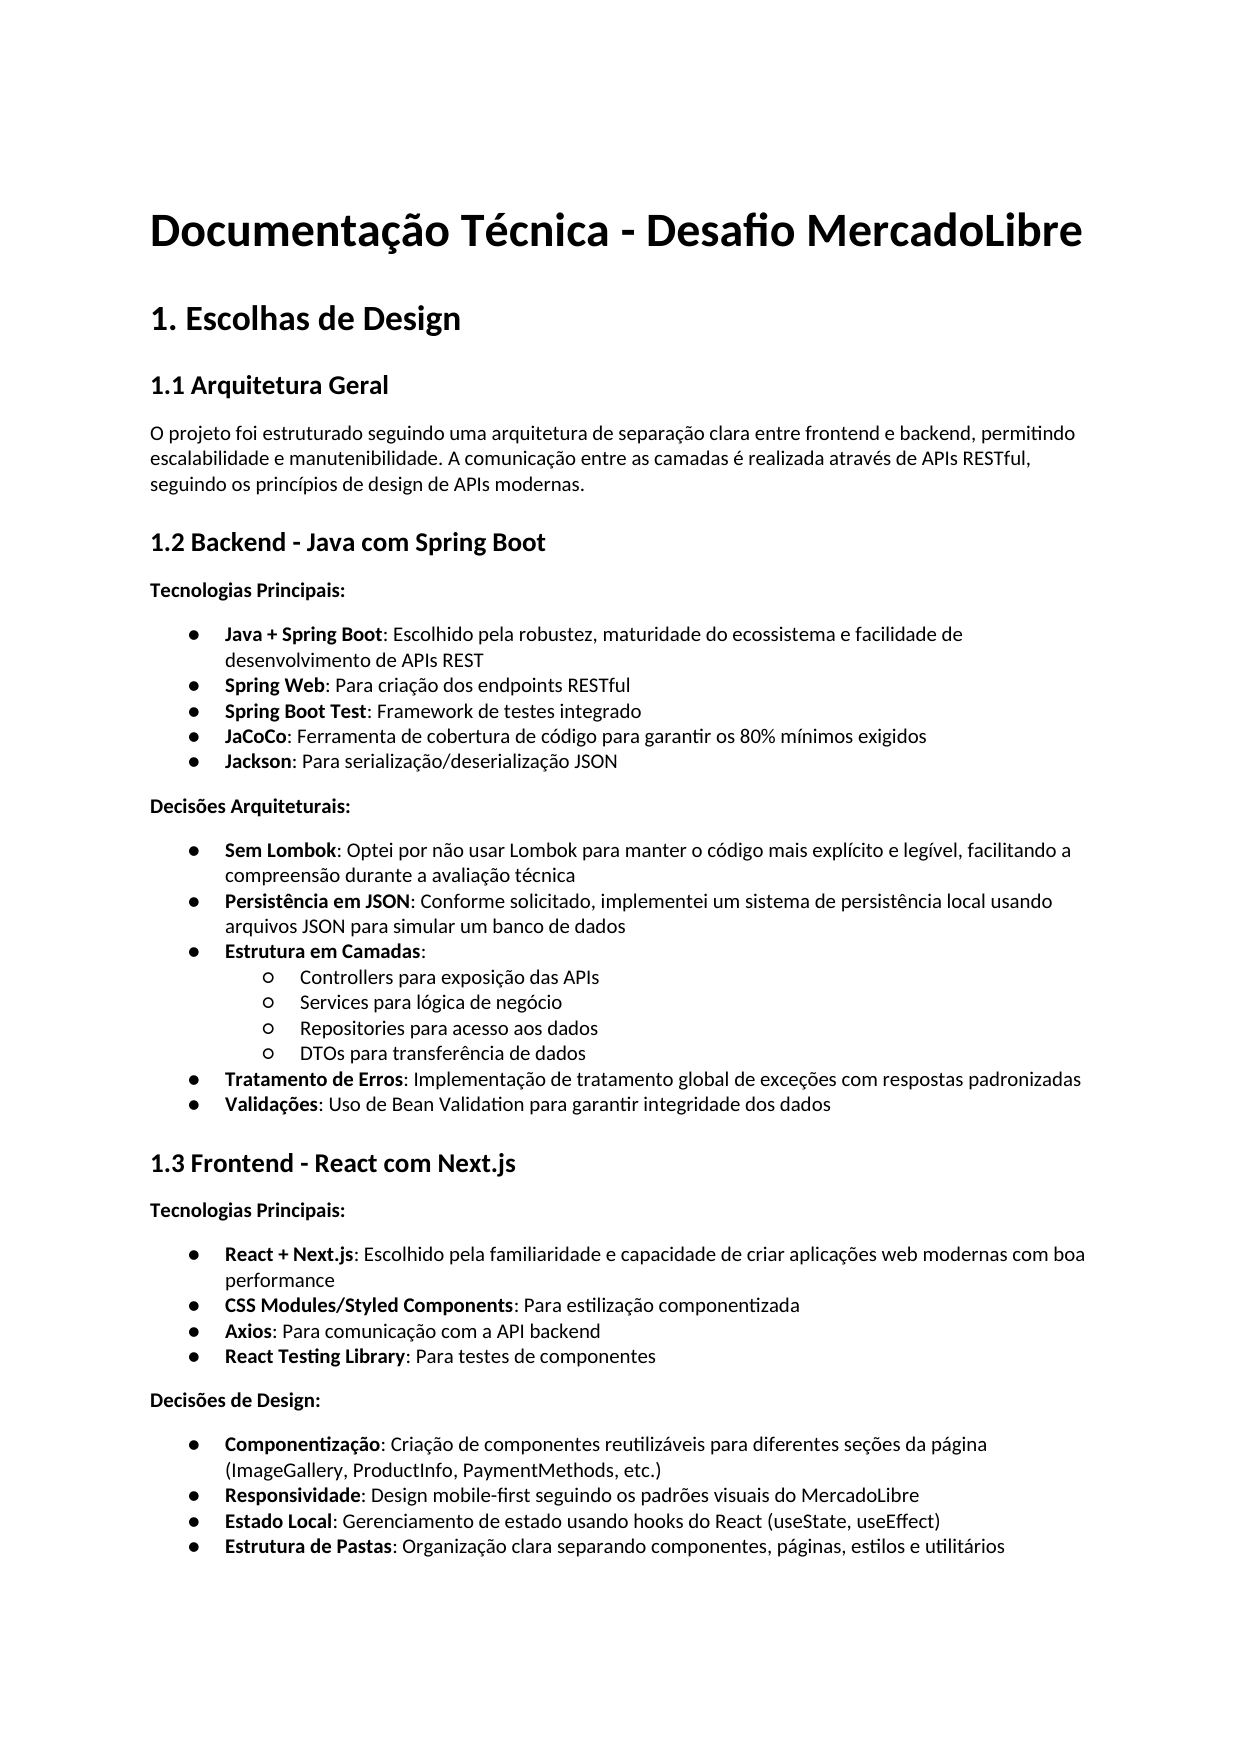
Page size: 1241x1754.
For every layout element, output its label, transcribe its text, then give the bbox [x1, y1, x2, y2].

subtitle 1. Escolhas de Design [150, 296, 1090, 339]
text Decisões Arquiteturais: [150, 793, 1090, 818]
text Tecnologias Principais: [150, 1197, 1090, 1223]
list Axios: Para comunicação com a API backend [187, 1318, 1090, 1343]
text Decisões de Design: [150, 1387, 1090, 1413]
list JaCoCo: Ferramenta de cobertura de código para garantir os 80% mínimos exigidos [187, 723, 1090, 749]
list DTOs para transferência de dados [262, 1040, 1090, 1066]
subtitle 1.1 Arquitetura Geral [150, 368, 1090, 401]
list Estado Local: Gerenciamento de estado usando hooks do React (useState, useEffect) [187, 1508, 1090, 1533]
list Repositories para acesso aos dados [262, 1015, 1090, 1040]
list Tratamento de Erros: Implementação de tratamento global de exceções com respostas padronizadas [187, 1066, 1090, 1091]
list Controllers para exposição das APIs [262, 964, 1090, 989]
list Spring Boot Test: Framework de testes integrado [187, 698, 1090, 723]
list Responsividade: Design mobile-first seguindo os padrões visuais do MercadoLibre [187, 1482, 1090, 1508]
text Tecnologias Principais: [150, 577, 1090, 603]
list CSS Modules/Styled Components: Para estilização componentizada [187, 1292, 1090, 1318]
list Estrutura em Camadas: [187, 939, 1090, 964]
list Persistência em JSON: Conforme solicitado, implementei um sistema de persistência local usando arquivos JSON para simular um banco de dados [187, 888, 1090, 939]
list Java + Spring Boot: Escolhido pela robustez, maturidade do ecossistema e facilidade de desenvolvimento de APIs REST [187, 622, 1090, 672]
list Estrutura de Pastas: Organização clara separando componentes, páginas, estilos e utilitários [187, 1533, 1090, 1559]
list React Testing Library: Para testes de componentes [187, 1343, 1090, 1369]
list Jackson: Para serialização/deserialização JSON [187, 749, 1090, 774]
list Spring Web: Para criação dos endpoints RESTful [187, 672, 1090, 698]
list Services para lógica de negócio [262, 989, 1090, 1015]
list Componentização: Criação de componentes reutilizáveis para diferentes seções da página (ImageGallery, ProductInfo, PaymentMethods, etc.) [187, 1432, 1090, 1482]
subtitle Documentação Técnica - Desafio MercadoLibre [150, 200, 1090, 258]
subtitle 1.2 Backend - Java com Spring Boot [150, 526, 1090, 559]
list Validações: Uso de Bean Validation para garantir integridade dos dados [187, 1091, 1090, 1117]
list Sem Lombok: Optei por não usar Lombok para manter o código mais explícito e legível, facilitando a compreensão durante a avaliação técnica [187, 837, 1090, 888]
text O projeto foi estruturado seguindo uma arquitetura de separação clara entre frontend e backend, permitindo escalabilidade e manutenibilidade. A comunicação entre as camadas é realizada através de APIs RESTful, seguindo os princípios de design de APIs modernas. [150, 420, 1090, 496]
list React + Next.js: Escolhido pela familiaridade e capacidade de criar aplicações web modernas com boa performance [187, 1242, 1090, 1292]
subtitle 1.3 Frontend - React com Next.js [150, 1146, 1090, 1179]
